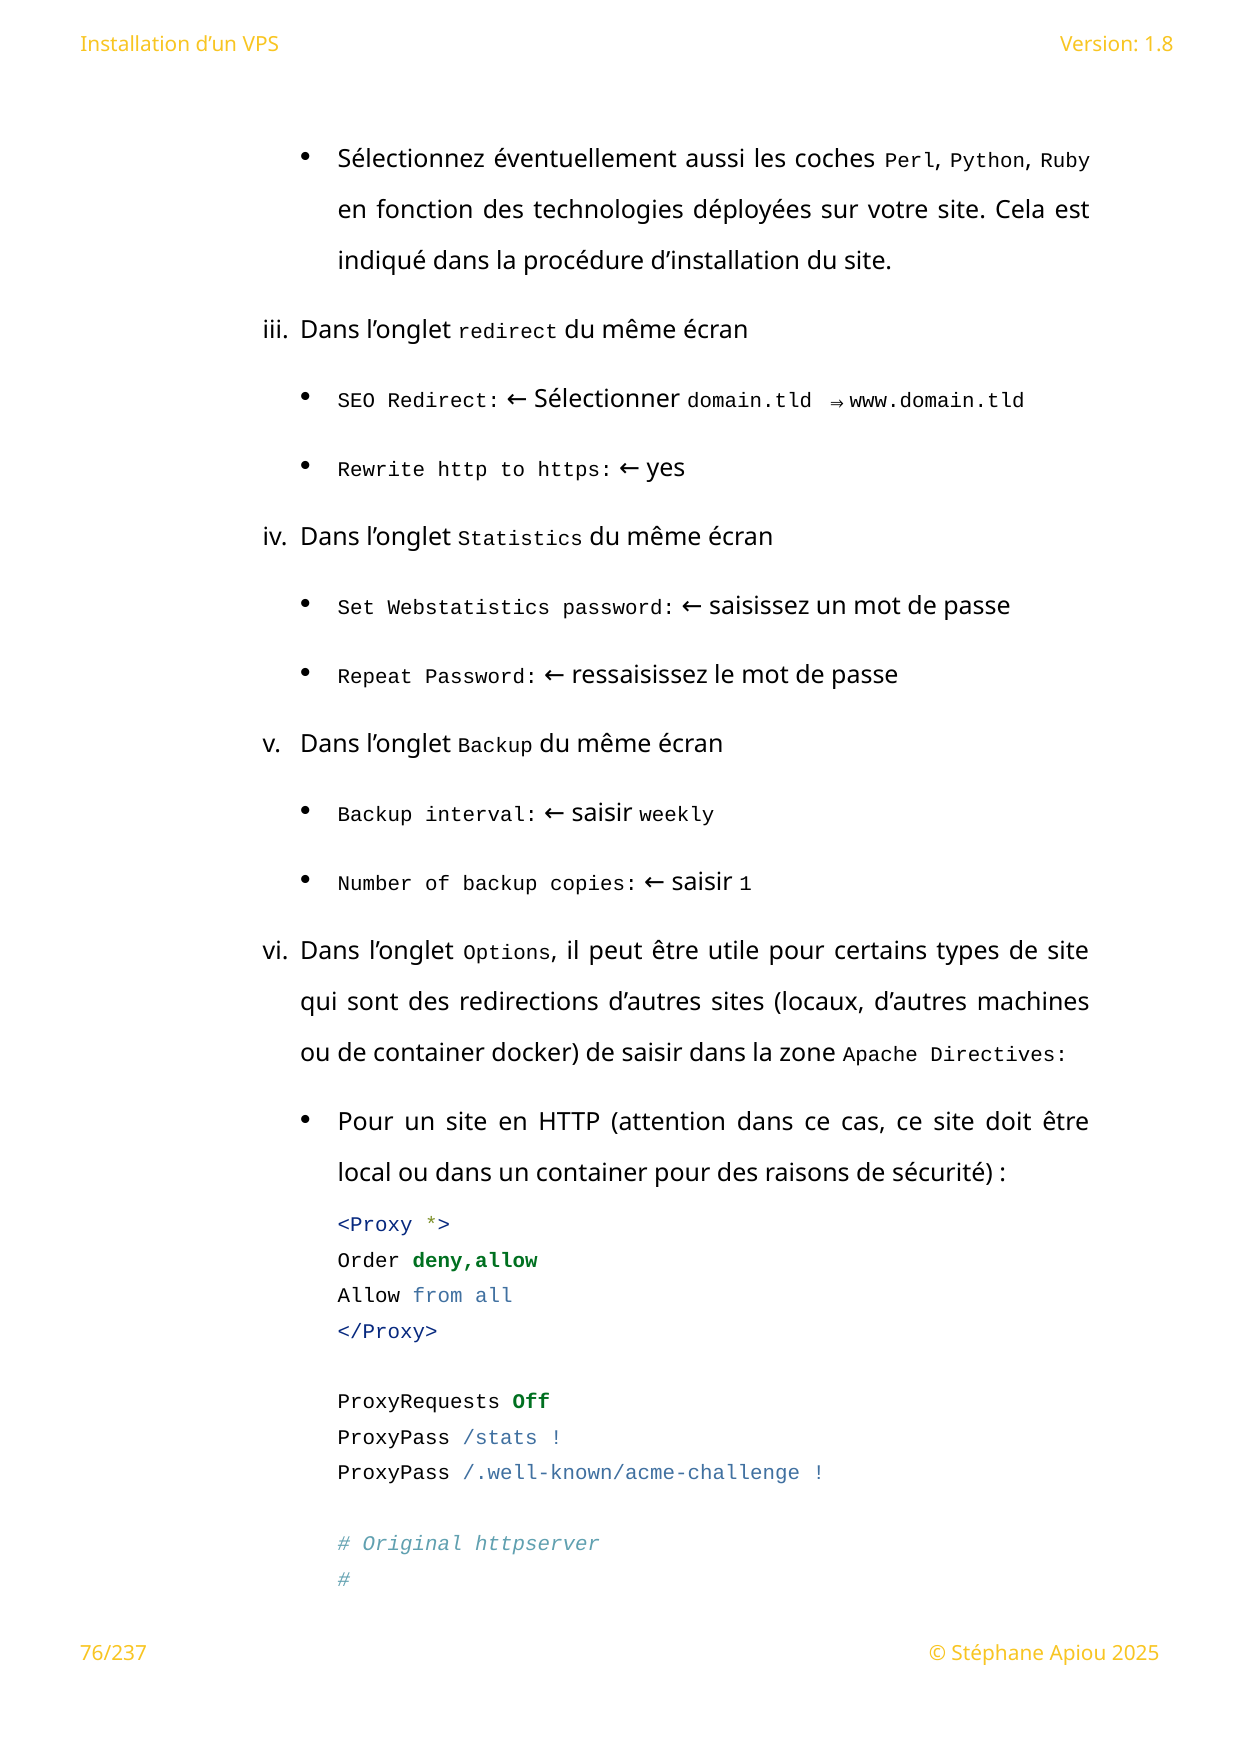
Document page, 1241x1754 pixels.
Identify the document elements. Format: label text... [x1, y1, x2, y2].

list <Proxy *> [300, 1214, 1090, 1238]
list SEO Redirect: ← Sélectionner domain.tld ⇒www.domain.tld [300, 381, 1090, 415]
list Order deny,allow [300, 1250, 1090, 1273]
list # [300, 1569, 1090, 1592]
list Rewrite http to https: ← yes [300, 450, 1090, 484]
list ProxyPass /stats ! [300, 1427, 1090, 1451]
list Number of backup copies: ← saisir 1 [300, 863, 1090, 897]
list Pour un site en HTTP (attention dans ce cas, ce site doit être local ou dans un container pour des raisons de sécurité) : [300, 1103, 1090, 1188]
list ProxyRequests Off [300, 1392, 1090, 1415]
list Sélectionnez éventuellement aussi les coches Perl, Python, Ruby en fonction des technologies déployées sur votre site. Cela est indiqué dans la procédure d’installation du site. [300, 141, 1090, 277]
list Dans l’onglet Backup du même écran [262, 726, 1090, 759]
list Set Webstatistics password: ← saisissez un mot de passe [300, 588, 1090, 622]
list ProxyPass /.well-known/acme-challenge ! [300, 1462, 1090, 1486]
list Allow from all [300, 1285, 1090, 1309]
list Backup interval: ← saisir weekly [300, 794, 1090, 828]
list Dans l’onglet Statistics du même écran [262, 519, 1090, 553]
list </Proxy> [300, 1321, 1090, 1344]
list Dans l’onglet redirect du même écran [262, 312, 1090, 346]
list Dans l’onglet Options, il peut être utile pour certains types de site qui sont des redirections d’autres sites (locaux, d’autres machines ou de container docker) de saisir dans la zone Apache Directives: [262, 932, 1090, 1068]
list Repeat Password: ← ressaisissez le mot de passe [300, 657, 1090, 691]
list # Original httpserver [300, 1533, 1090, 1557]
